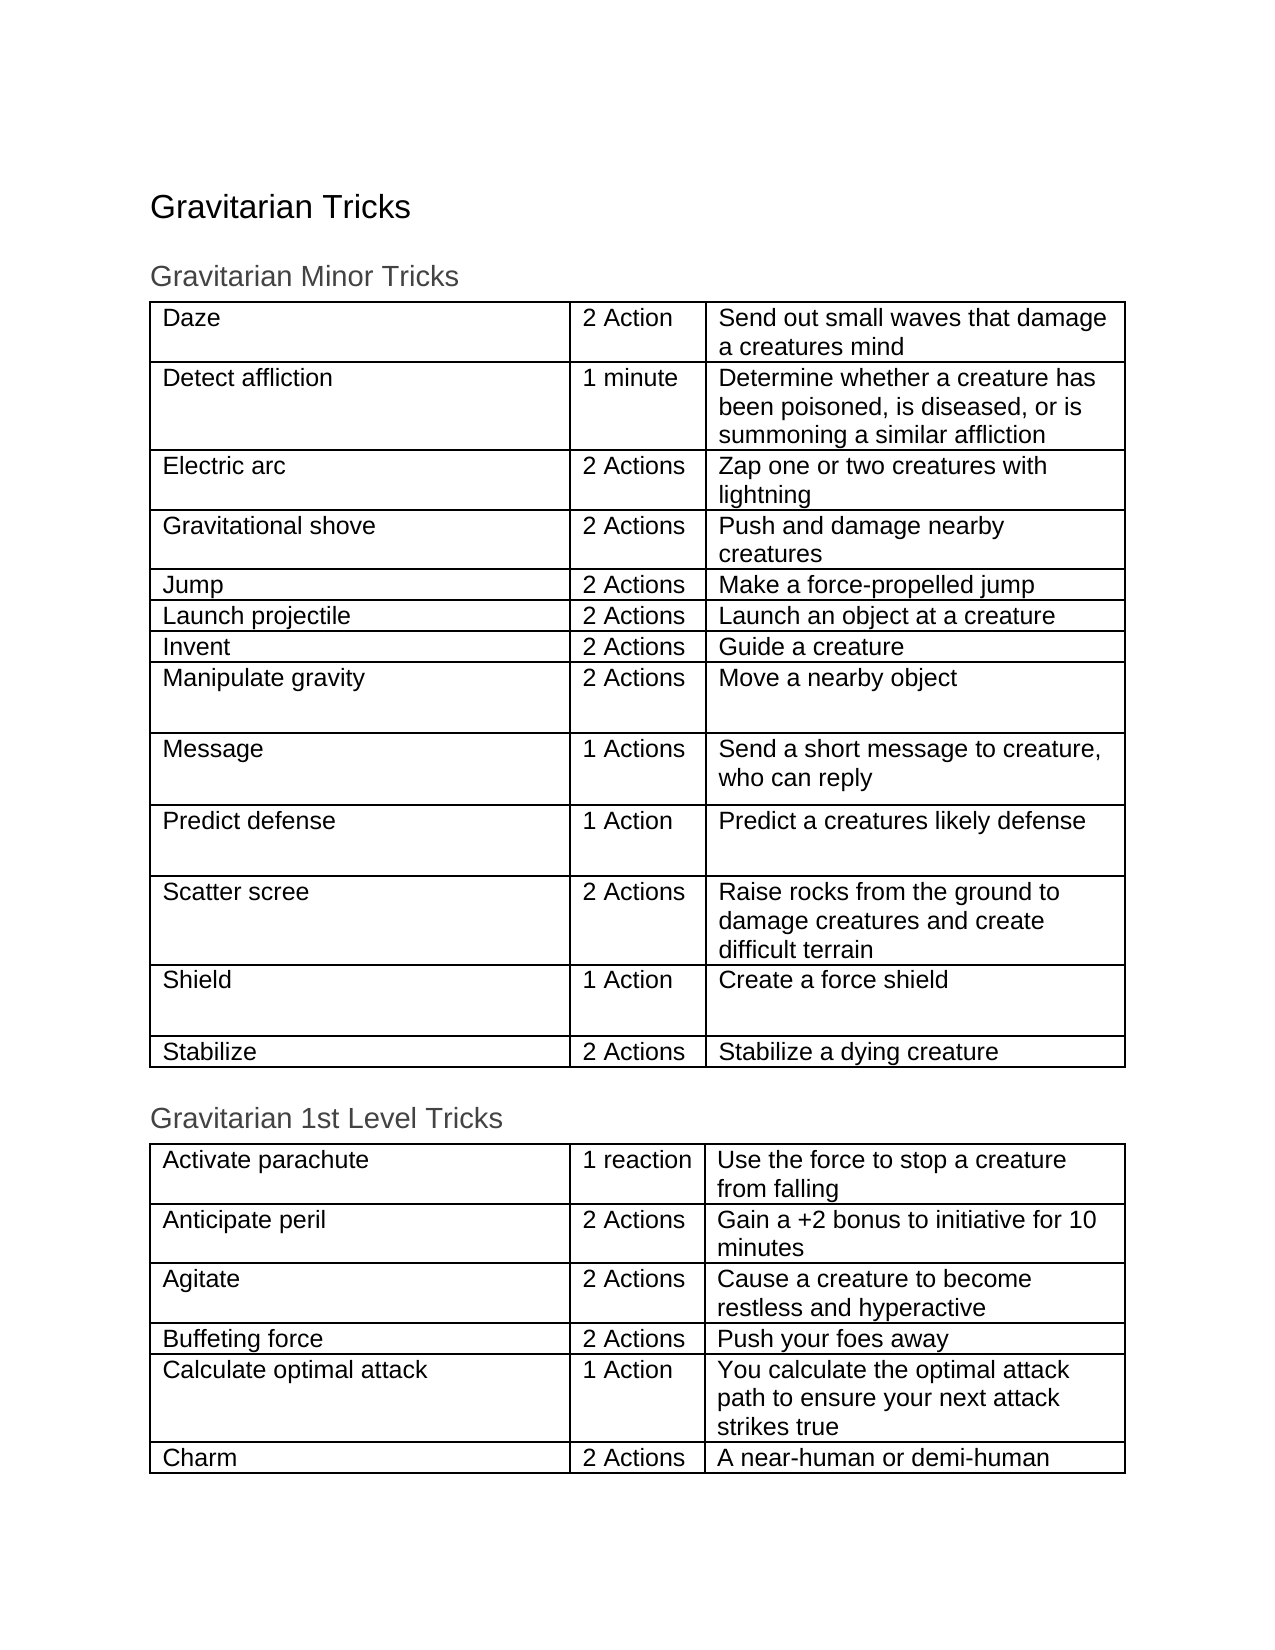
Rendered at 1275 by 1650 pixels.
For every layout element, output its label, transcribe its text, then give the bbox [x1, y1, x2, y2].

table_cell Stabilize a dying creature [707, 1037, 1124, 1066]
table_cell 1 Action [571, 1355, 704, 1441]
table_cell Charm [151, 1443, 569, 1472]
table_cell Buffeting force [151, 1324, 569, 1353]
table_cell Agitate [151, 1264, 569, 1322]
subtitle Gravitarian Minor Tricks [150, 259, 1125, 293]
table_cell Send a short message to creature, who can reply [707, 734, 1124, 804]
table_cell Manipulate gravity [151, 663, 569, 732]
table_cell Push your foes away [706, 1324, 1124, 1353]
table_cell A near-human or demi-human [706, 1443, 1124, 1472]
table_cell Electric arc [151, 451, 569, 509]
subtitle Gravitarian Tricks [150, 187, 1125, 226]
table_cell Make a force-propelled jump [707, 570, 1124, 599]
table_cell Scatter scree [151, 877, 569, 963]
table_cell 2 Actions [571, 601, 705, 630]
table_cell 2 Actions [571, 1264, 704, 1322]
table_header Send out small waves that damage a creatures mind [707, 303, 1124, 361]
table_cell Push and damage nearby creatures [707, 511, 1124, 568]
table_header Daze [151, 303, 569, 361]
table_cell Gravitational shove [151, 511, 569, 568]
table_cell 2 Actions [571, 663, 705, 732]
table_cell Calculate optimal attack [151, 1355, 569, 1441]
table_cell 2 Actions [571, 877, 705, 963]
table_cell You calculate the optimal attack path to ensure your next attack strikes true [706, 1355, 1124, 1441]
table_cell 2 Actions [571, 1324, 704, 1353]
table_header Use the force to stop a creature from falling [706, 1145, 1124, 1203]
table_cell Jump [151, 570, 569, 599]
table_cell Launch an object at a creature [707, 601, 1124, 630]
table_cell Gain a +2 bonus to initiative for 10 minutes [706, 1205, 1124, 1262]
table_cell 2 Actions [571, 632, 705, 661]
table_cell 2 Actions [571, 570, 705, 599]
table_cell Predict defense [151, 806, 569, 875]
table_cell Message [151, 734, 569, 804]
subtitle Gravitarian 1st Level Tricks [150, 1101, 1125, 1135]
table_cell Cause a creature to become restless and hyperactive [706, 1264, 1124, 1322]
table_cell 1 minute [571, 363, 705, 449]
table_cell Stabilize [151, 1037, 569, 1066]
table_cell Shield [151, 966, 569, 1035]
table_cell Zap one or two creatures with lightning [707, 451, 1124, 509]
table_cell 2 Actions [571, 451, 705, 509]
table_cell Launch projectile [151, 601, 569, 630]
table_cell 2 Actions [571, 1443, 704, 1472]
table_cell 1 Action [571, 806, 705, 875]
table_cell Raise rocks from the ground to damage creatures and create difficult terrain [707, 877, 1124, 963]
table_cell 1 Actions [571, 734, 705, 804]
table_header Activate parachute [151, 1145, 569, 1203]
table_cell Detect affliction [151, 363, 569, 449]
table_cell 2 Actions [571, 1037, 705, 1066]
table_header 2 Action [571, 303, 705, 361]
table_cell 2 Actions [571, 511, 705, 568]
table_header 1 reaction [571, 1145, 704, 1203]
table_cell 1 Action [571, 966, 705, 1035]
table_cell Guide a creature [707, 632, 1124, 661]
table_cell Invent [151, 632, 569, 661]
table_cell Determine whether a creature has been poisoned, is diseased, or is summoning a similar affliction [707, 363, 1124, 449]
table_cell Move a nearby object [707, 663, 1124, 732]
table_cell Create a force shield [707, 966, 1124, 1035]
table_cell Predict a creatures likely defense [707, 806, 1124, 875]
table_cell 2 Actions [571, 1205, 704, 1262]
table_cell Anticipate peril [151, 1205, 569, 1262]
